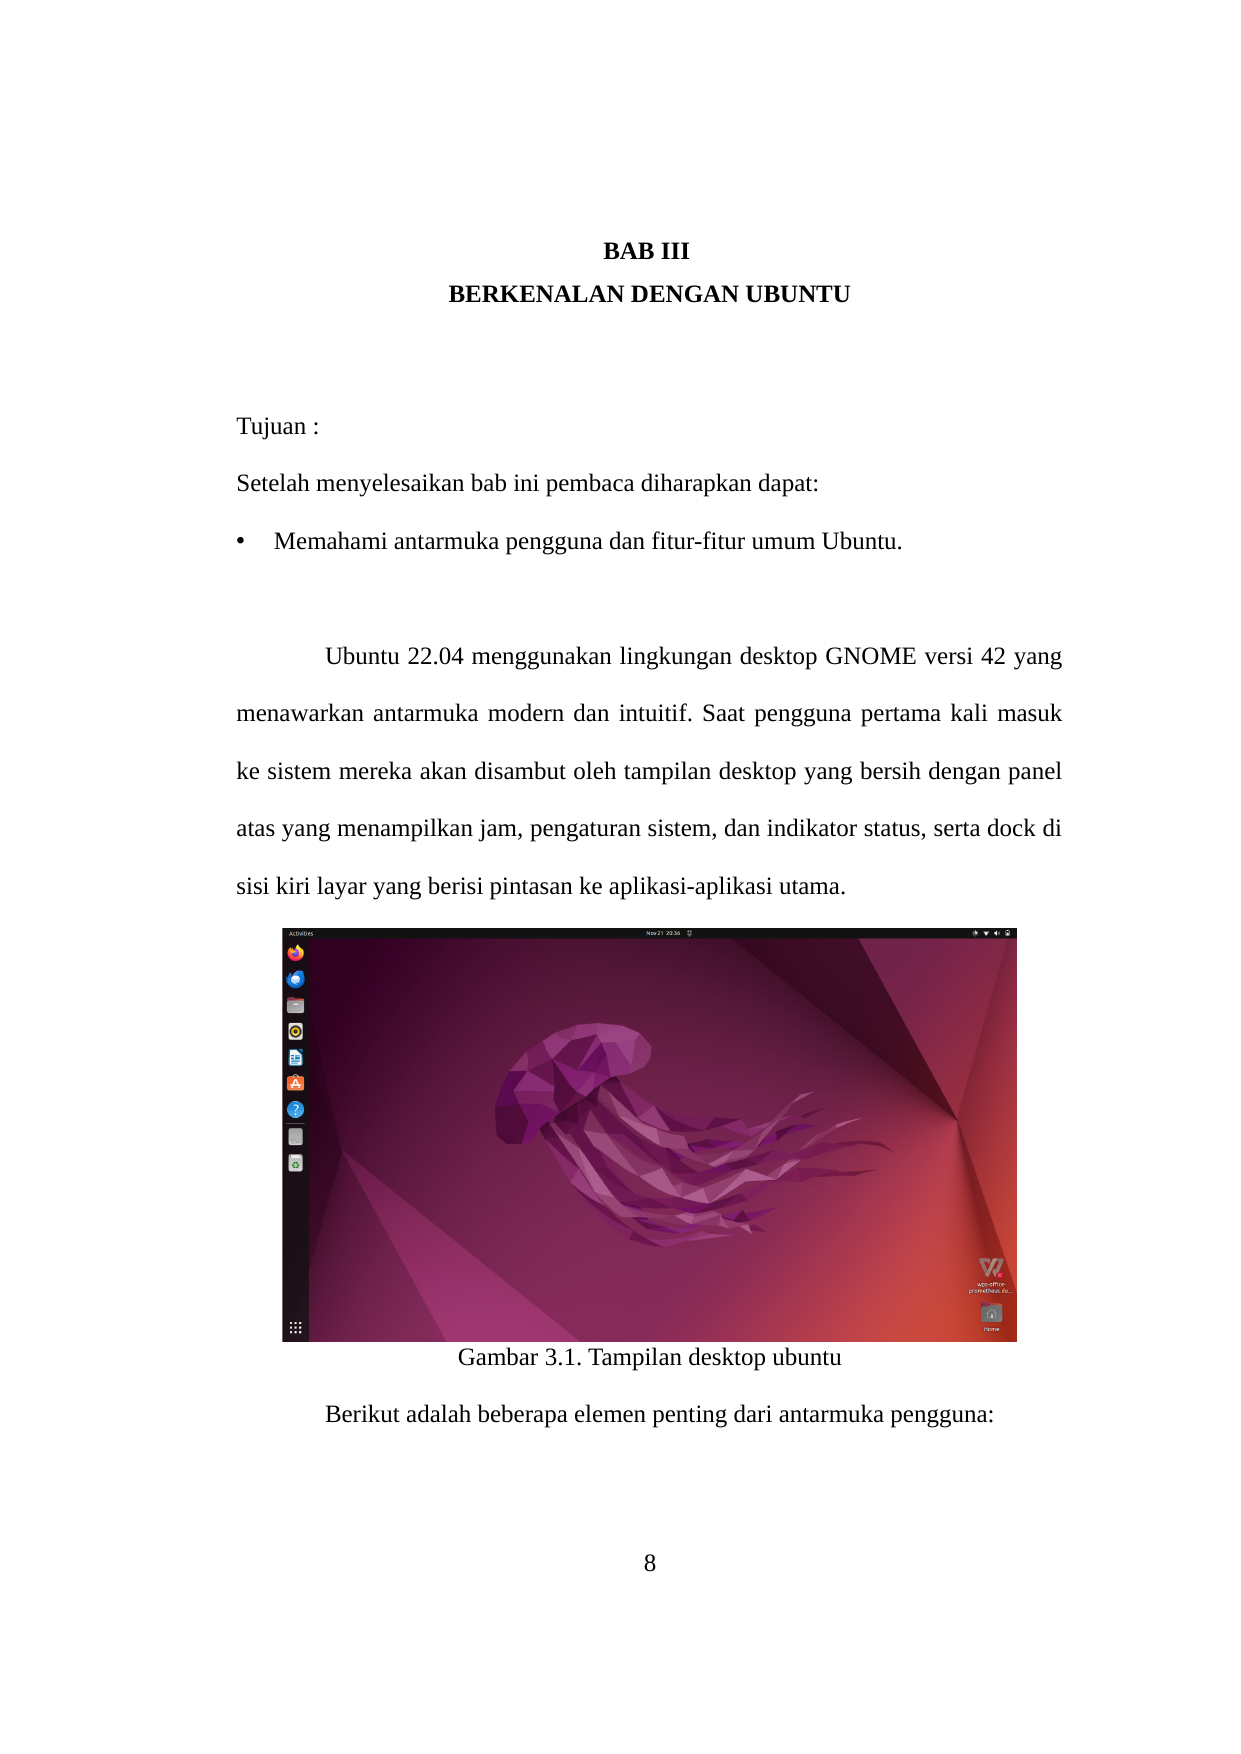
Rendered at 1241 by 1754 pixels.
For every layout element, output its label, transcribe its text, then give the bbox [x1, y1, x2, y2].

text Ubuntu 22.04 menggunakan lingkungan desktop GNOME versi 42 yang menawarkan antarmuka modern dan intuitif. Saat pengguna pertama kali masuk ke sistem mereka akan disambut oleh tampilan desktop yang bersih dengan panel atas yang menampilkan jam, pengaturan sistem, dan indikator status, serta dock di sisi kiri layar yang berisi pintasan ke aplikasi-aplikasi utama. [236, 641, 1063, 900]
text Gambar 3.1. Tampilan desktop ubuntu [282, 1342, 1017, 1370]
text Setelah menyelesaikan bab ini pembaca diharapkan dapat: [236, 468, 1063, 497]
subtitle BERKENALAN DENGAN UBUNTU [236, 236, 1063, 308]
text Berikut adalah beberapa elemen penting dari antarmuka pengguna: [236, 1399, 1063, 1428]
list Memahami antarmuka pengguna dan fitur-fitur umum Ubuntu. [236, 526, 1063, 555]
picture [282, 928, 1017, 1342]
text Tujuan : [236, 411, 1063, 440]
